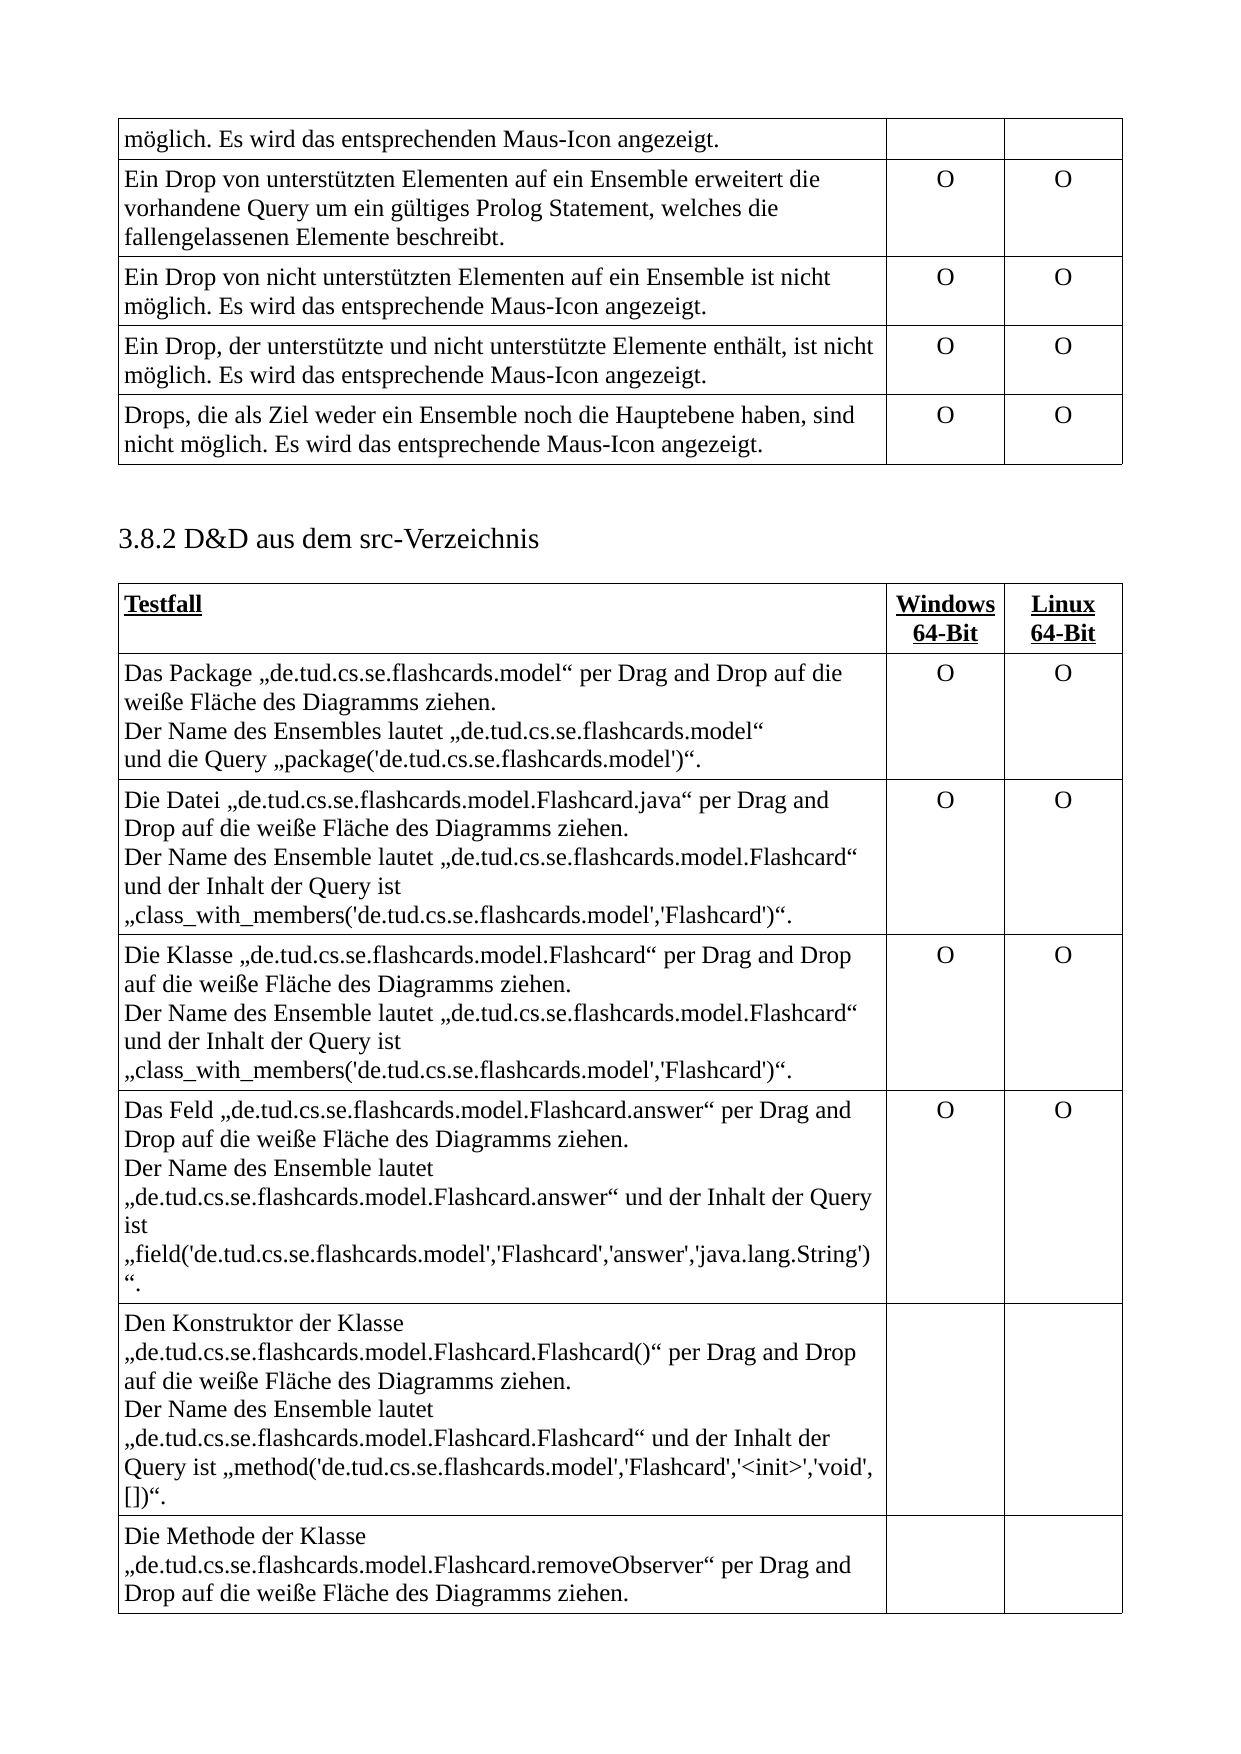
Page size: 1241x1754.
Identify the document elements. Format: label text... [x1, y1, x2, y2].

table_cell Die Methode der Klasse „de.tud.cs.se.flashcards.model.Flashcard.removeObserver“ per Drag and Drop auf die weiße Fläche des Diagramms ziehen. [119, 1516, 886, 1613]
table_cell O [887, 160, 1004, 256]
table_cell O [887, 1091, 1004, 1302]
table_cell O [1005, 780, 1122, 934]
table_cell [1005, 119, 1122, 158]
table_cell Die Datei „de.tud.cs.se.flashcards.model.Flashcard.java“ per Drag and Drop auf die weiße Fläche des Diagramms ziehen. Der Name des Ensemble lautet „de.tud.cs.se.flashcards.model.Flashcard“ und der Inhalt der Query ist „class_with_members('de.tud.cs.se.flashcards.model','Flashcard')“. [119, 780, 886, 934]
table_cell O [1005, 160, 1122, 256]
table_cell Ein Drop, der unterstützte und nicht unterstützte Elemente enthält, ist nicht möglich. Es wird das entsprechende Maus-Icon angezeigt. [119, 326, 886, 394]
table_cell [1005, 1516, 1122, 1613]
table_cell Ein Drop von unterstützten Elementen auf ein Ensemble erweitert die vorhandene Query um ein gültiges Prolog Statement, welches die fallengelassenen Elemente beschreibt. [119, 160, 886, 256]
table_cell O [887, 326, 1004, 394]
table_cell [887, 1516, 1004, 1613]
table_cell Das Package „de.tud.cs.se.flashcards.model“ per Drag and Drop auf die weiße Fläche des Diagramms ziehen. Der Name des Ensembles lautet „de.tud.cs.se.flashcards.model“ und die Query „package('de.tud.cs.se.flashcards.model')“. [119, 654, 886, 779]
table_header Testfall [119, 584, 886, 652]
table_cell Die Klasse „de.tud.cs.se.flashcards.model.Flashcard“ per Drag and Drop auf die weiße Fläche des Diagramms ziehen. Der Name des Ensemble lautet „de.tud.cs.se.flashcards.model.Flashcard“ und der Inhalt der Query ist „class_with_members('de.tud.cs.se.flashcards.model','Flashcard')“. [119, 935, 886, 1089]
table_cell Den Konstruktor der Klasse „de.tud.cs.se.flashcards.model.Flashcard.Flashcard()“ per Drag and Drop auf die weiße Fläche des Diagramms ziehen. Der Name des Ensemble lautet „de.tud.cs.se.flashcards.model.Flashcard.Flashcard“ und der Inhalt der Query ist „method('de.tud.cs.se.flashcards.model','Flashcard','<init>','void',[])“. [119, 1304, 886, 1515]
table_cell möglich. Es wird das entsprechenden Maus-Icon angezeigt. [119, 119, 886, 158]
table_header Linux 64-Bit [1005, 584, 1122, 652]
table_cell [887, 1304, 1004, 1515]
table_cell O [1005, 257, 1122, 325]
table_cell O [1005, 326, 1122, 394]
table_cell O [887, 780, 1004, 934]
table_cell Ein Drop von nicht unterstützten Elementen auf ein Ensemble ist nicht möglich. Es wird das entsprechende Maus-Icon angezeigt. [119, 257, 886, 325]
table_cell Drops, die als Ziel weder ein Ensemble noch die Hauptebene haben, sind nicht möglich. Es wird das entsprechende Maus-Icon angezeigt. [119, 395, 886, 463]
table_cell O [1005, 654, 1122, 779]
table_cell O [1005, 935, 1122, 1089]
text 3.8.2 D&D aus dem src-Verzeichnis [118, 521, 1122, 554]
table_cell [887, 119, 1004, 158]
table_cell O [1005, 1091, 1122, 1302]
table_cell O [1005, 395, 1122, 463]
table_cell [1005, 1304, 1122, 1515]
table_cell Das Feld „de.tud.cs.se.flashcards.model.Flashcard.answer“ per Drag and Drop auf die weiße Fläche des Diagramms ziehen. Der Name des Ensemble lautet „de.tud.cs.se.flashcards.model.Flashcard.answer“ und der Inhalt der Query ist „field('de.tud.cs.se.flashcards.model','Flashcard','answer','java.lang.String')“. [119, 1091, 886, 1302]
table_cell O [887, 654, 1004, 779]
table_cell O [887, 395, 1004, 463]
table_cell O [887, 257, 1004, 325]
table_cell O [887, 935, 1004, 1089]
table_header Windows 64-Bit [887, 584, 1004, 652]
